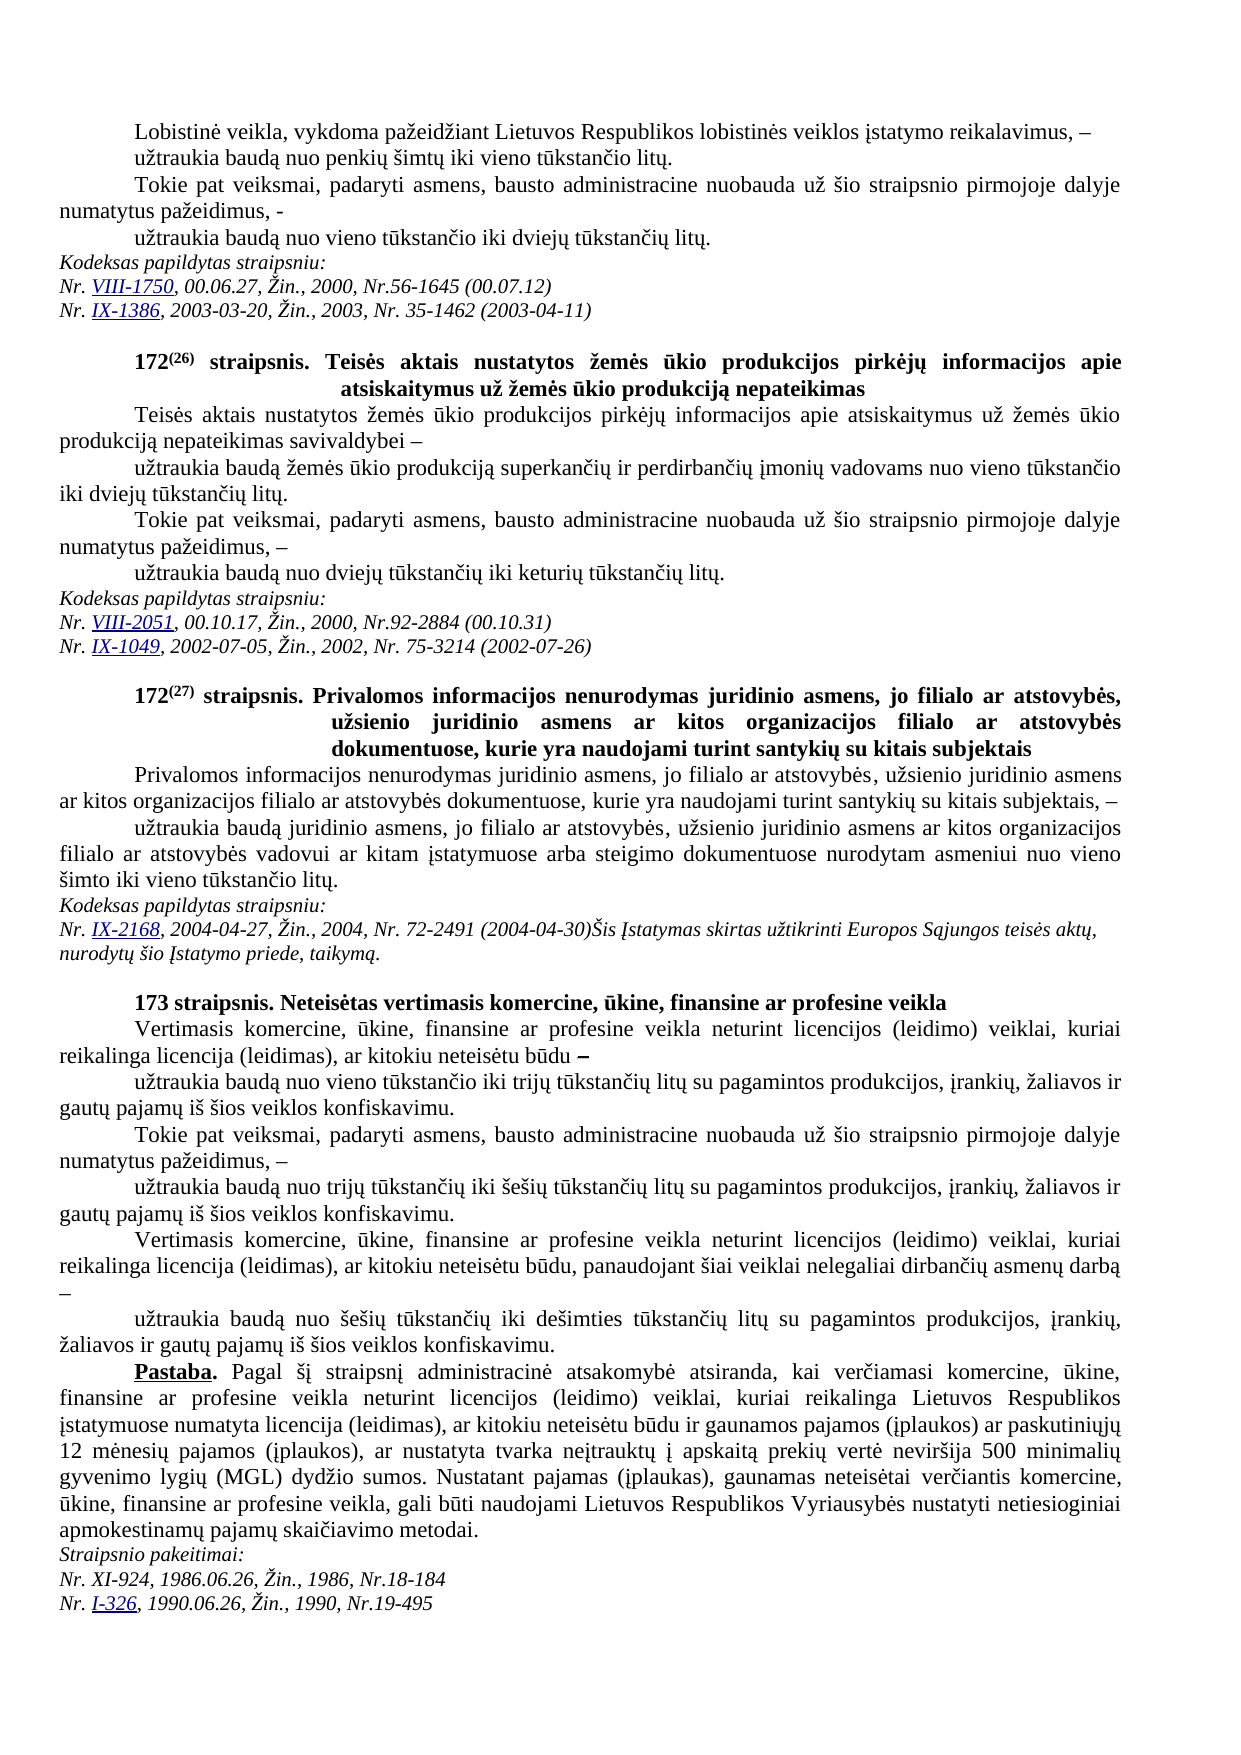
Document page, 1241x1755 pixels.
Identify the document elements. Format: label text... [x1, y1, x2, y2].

text Nr. XI-924, 1986.06.26, Žin., 1986, Nr.18-184 [59, 1566, 1122, 1591]
text užtraukia baudą nuo vieno tūkstančio iki trijų tūkstančių litų su pagamintos produkcijos, įrankių, žaliavos ir gautų pajamų iš šios veiklos konfiskavimu. [59, 1068, 1122, 1121]
text Nr. IX-2168, 2004-04-27, Žin., 2004, Nr. 72-2491 (2004-04-30)Šis Įstatymas skirtas užtikrinti Europos Sąjungos teisės aktų, nurodytų šio Įstatymo priede, taikymą. [59, 917, 1122, 965]
text 172(27) straipsnis. Privalomos informacijos nenurodymas juridinio asmens, jo filialo ar atstovybės, užsienio juridinio asmens ar kitos organizacijos filialo ar atstovybės dokumentuose, kurie yra naudojami turint santykių su kitais subjektais [134, 682, 1122, 761]
text užtraukia baudą juridinio asmens, jo filialo ar atstovybės, užsienio juridinio asmens ar kitos organizacijos filialo ar atstovybės vadovui ar kitam įstatymuose arba steigimo dokumentuose nurodytam asmeniui nuo vieno šimto iki vieno tūkstančio litų. [59, 814, 1122, 893]
text Nr. VIII-1750, 00.06.27, Žin., 2000, Nr.56-1645 (00.07.12) [59, 274, 1122, 298]
text užtraukia baudą nuo dviejų tūkstančių iki keturių tūkstančių litų. [59, 559, 1122, 586]
text Lobistinė veikla, vykdoma pažeidžiant Lietuvos Respublikos lobistinės veiklos įstatymo reikalavimus, – [59, 118, 1122, 144]
text Teisės aktais nustatytos žemės ūkio produkcijos pirkėjų informacijos apie atsiskaitymus už žemės ūkio produkciją nepateikimas savivaldybei – [59, 401, 1122, 454]
text Straipsnio pakeitimai: [59, 1542, 1122, 1566]
text 172(26) straipsnis. Teisės aktais nustatytos žemės ūkio produkcijos pirkėjų informacijos apie atsiskaitymus už žemės ūkio produkciją nepateikimas [134, 348, 1122, 401]
text 173 straipsnis. Neteisėtas vertimasis komercine, ūkine, finansine ar profesine veikla [134, 989, 1122, 1015]
text Kodeksas papildytas straipsniu: [59, 250, 1122, 274]
text Vertimasis komercine, ūkine, finansine ar profesine veikla neturint licencijos (leidimo) veiklai, kuriai reikalinga licencija (leidimas), ar kitokiu neteisėtu būdu, panaudojant šiai veiklai nelegaliai dirbančių asmenų darbą – [59, 1226, 1122, 1305]
text Kodeksas papildytas straipsniu: [59, 893, 1122, 917]
text Privalomos informacijos nenurodymas juridinio asmens, jo filialo ar atstovybės, užsienio juridinio asmens ar kitos organizacijos filialo ar atstovybės dokumentuose, kurie yra naudojami turint santykių su kitais subjektais, – [59, 761, 1122, 814]
text Kodeksas papildytas straipsniu: [59, 586, 1122, 610]
text Nr. VIII-2051, 00.10.17, Žin., 2000, Nr.92-2884 (00.10.31) [59, 610, 1122, 634]
text užtraukia baudą nuo trijų tūkstančių iki šešių tūkstančių litų su pagamintos produkcijos, įrankių, žaliavos ir gautų pajamų iš šios veiklos konfiskavimu. [59, 1173, 1122, 1226]
text Pastaba. Pagal šį straipsnį administracinė atsakomybė atsiranda, kai verčiamasi komercine, ūkine, finansine ar profesine veikla neturint licencijos (leidimo) veiklai, kuriai reikalinga Lietuvos Respublikos įstatymuose numatyta licencija (leidimas), ar kitokiu neteisėtu būdu ir gaunamos pajamos (įplaukos) ar paskutiniųjų 12 mėnesių pajamos (įplaukos), ar nustatyta tvarka neįtrauktų į apskaitą prekių vertė neviršija 500 minimalių gyvenimo lygių (MGL) dydžio sumos. Nustatant pajamas (įplaukas), gaunamas neteisėtai verčiantis komercine, ūkine, finansine ar profesine veikla, gali būti naudojami Lietuvos Respublikos Vyriausybės nustatyti netiesioginiai apmokestinamų pajamų skaičiavimo metodai. [59, 1358, 1122, 1542]
text Tokie pat veiksmai, padaryti asmens, bausto administracine nuobauda už šio straipsnio pirmojoje dalyje numatytus pažeidimus, – [59, 1121, 1122, 1173]
text Nr. IX-1049, 2002-07-05, Žin., 2002, Nr. 75-3214 (2002-07-26) [59, 634, 1122, 658]
text užtraukia baudą nuo vieno tūkstančio iki dviejų tūkstančių litų. [59, 223, 1122, 250]
text Nr. I-326, 1990.06.26, Žin., 1990, Nr.19-495 [59, 1591, 1122, 1614]
text Nr. IX-1386, 2003-03-20, Žin., 2003, Nr. 35-1462 (2003-04-11) [59, 298, 1122, 322]
text užtraukia baudą nuo šešių tūkstančių iki dešimties tūkstančių litų su pagamintos produkcijos, įrankių, žaliavos ir gautų pajamų iš šios veiklos konfiskavimu. [59, 1305, 1122, 1358]
text užtraukia baudą žemės ūkio produkciją superkančių ir perdirbančių įmonių vadovams nuo vieno tūkstančio iki dviejų tūkstančių litų. [59, 454, 1122, 507]
text Tokie pat veiksmai, padaryti asmens, bausto administracine nuobauda už šio straipsnio pirmojoje dalyje numatytus pažeidimus, – [59, 507, 1122, 559]
text Tokie pat veiksmai, padaryti asmens, bausto administracine nuobauda už šio straipsnio pirmojoje dalyje numatytus pažeidimus, - [59, 171, 1122, 223]
text Vertimasis komercine, ūkine, finansine ar profesine veikla neturint licencijos (leidimo) veiklai, kuriai reikalinga licencija (leidimas), ar kitokiu neteisėtu būdu – [59, 1015, 1122, 1068]
text užtraukia baudą nuo penkių šimtų iki vieno tūkstančio litų. [59, 144, 1122, 171]
